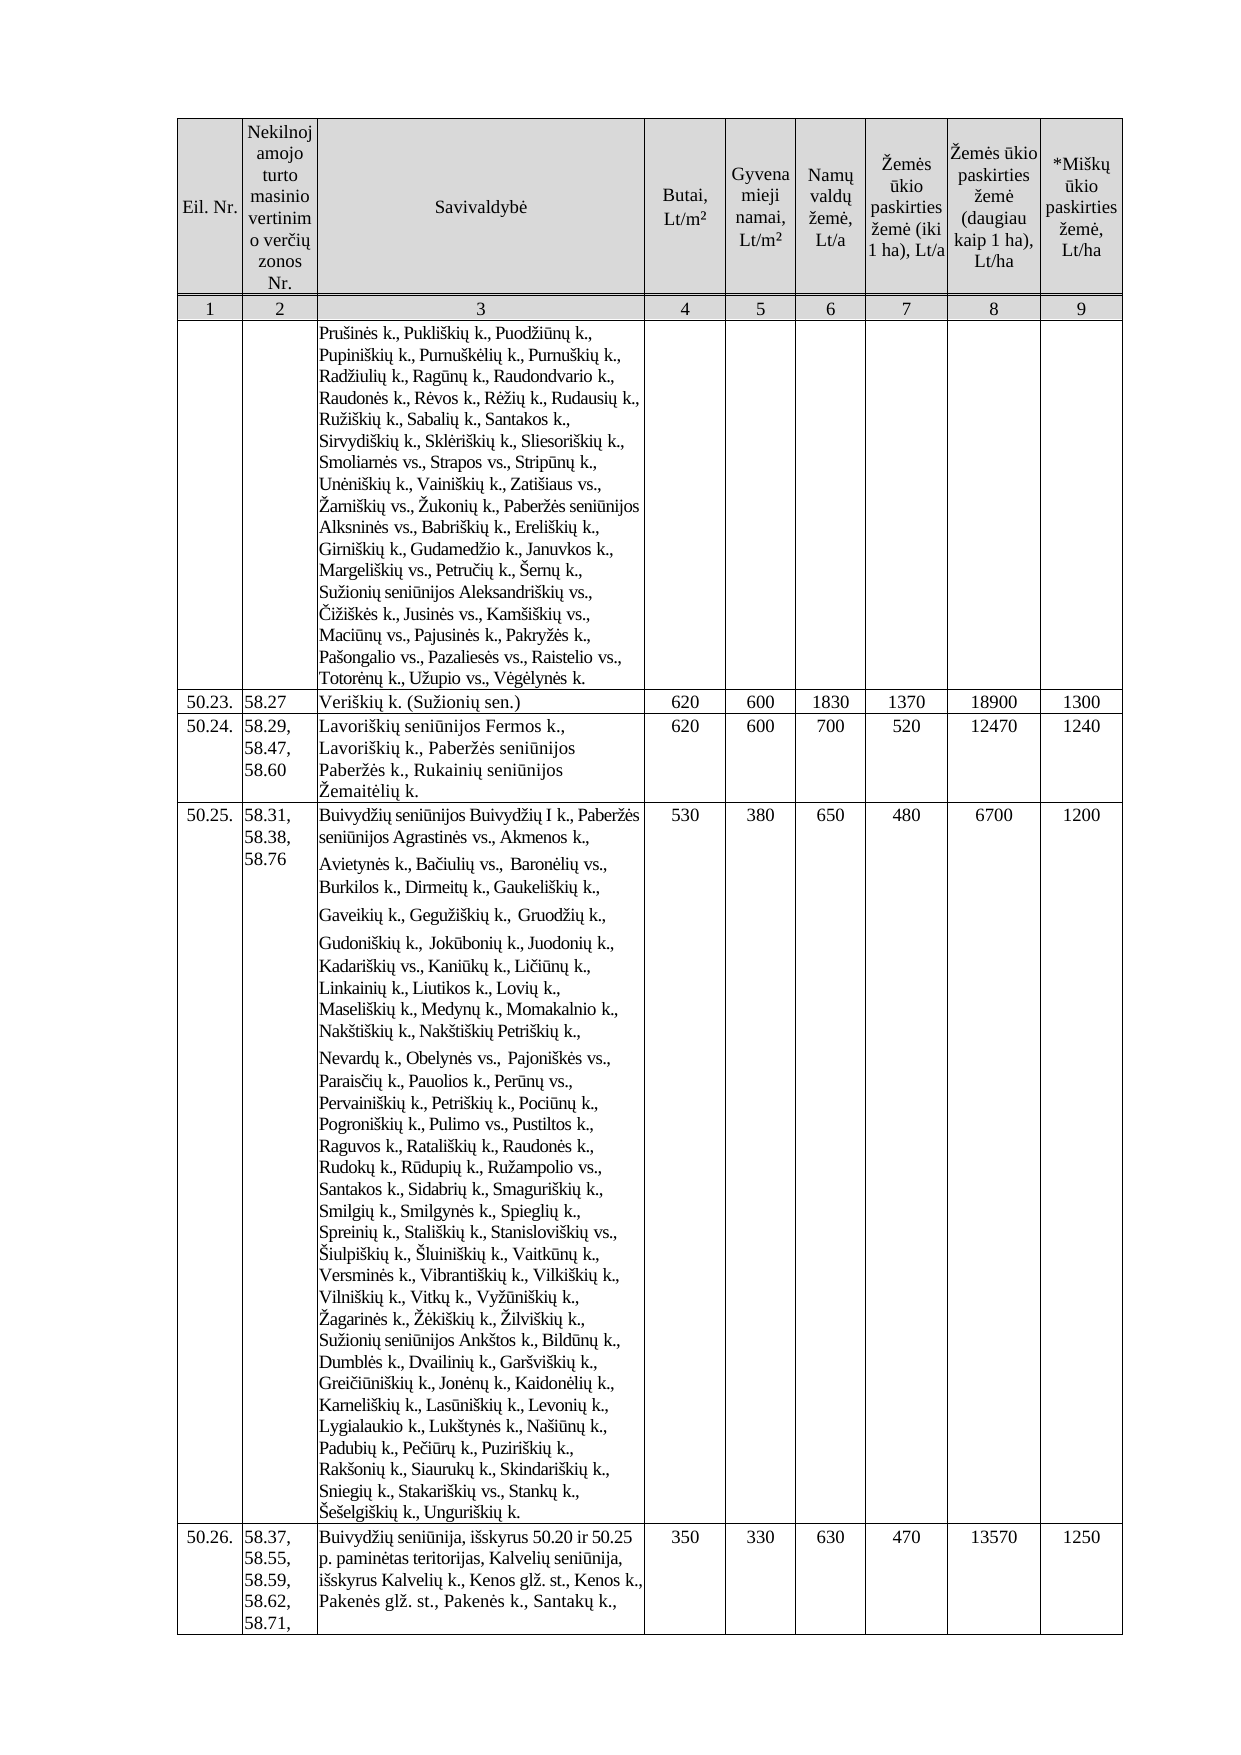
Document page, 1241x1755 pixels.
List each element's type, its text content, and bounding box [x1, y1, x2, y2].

table_cell 12470 [948, 714, 1040, 802]
table_header Savivaldybė [318, 119, 644, 293]
table_cell [645, 321, 725, 689]
table_cell 1300 [1041, 690, 1122, 713]
table_cell [726, 321, 795, 689]
table_cell 4 [645, 296, 725, 319]
table_header Gyvenamieji namai, Lt/m² [726, 119, 795, 293]
table_cell 7 [866, 296, 947, 319]
table_cell Prušinės k., Pukliškių k., Puodžiūnų k., Pupiniškių k., Purnuškėlių k., Purnuškių k., Radžiulių k., Ragūnų k., Raudondvario k., Raudonės k., Rėvos k., Rėžių k., Rudausių k., Ružiškių k., Sabalių k., Santakos k., Sirvydiškių k., Sklėriškių k., Sliesoriškių k., Smoliarnės vs., Strapos vs., Stripūnų k., Unėniškių k., Vainiškių k., Zatišiaus vs., Žarniškių vs., Žukonių k., Paberžės seniūnijos Alksninės vs., Babriškių k., Ereliškių k., Girniškių k., Gudamedžio k., Januvkos k., Margeliškių vs., Petručių k., Šernų k., Sužionių seniūnijos Aleksandriškių vs., Čižiškės k., Jusinės vs., Kamšiškių vs., Maciūnų vs., Pajusinės k., Pakryžės k., Pašongalio vs., Pazaliesės vs., Raistelio vs., Totorėnų k., Užupio vs., Vėgėlynės k. [318, 321, 644, 689]
table_cell 1 [178, 296, 242, 319]
table_cell Veriškių k. (Sužionių sen.) [318, 690, 644, 713]
table_cell 58.31, 58.38, 58.76 [243, 803, 317, 1523]
table_cell 330 [726, 1524, 795, 1633]
table_cell [178, 321, 242, 689]
table_cell 6 [796, 296, 865, 319]
table_cell 620 [645, 714, 725, 802]
table_cell 600 [726, 690, 795, 713]
table_cell 480 [866, 803, 947, 1523]
table_cell 470 [866, 1524, 947, 1633]
table_cell 58.27 [243, 690, 317, 713]
table_cell 520 [866, 714, 947, 802]
table_cell 380 [726, 803, 795, 1523]
table_cell 1250 [1041, 1524, 1122, 1633]
table_cell 2 [243, 296, 317, 319]
table_cell 50.23. [178, 690, 242, 713]
table_cell 1240 [1041, 714, 1122, 802]
table_cell [796, 321, 865, 689]
table_cell 58.37, 58.55, 58.59, 58.62, 58.71, [243, 1524, 317, 1633]
table_cell 50.24. [178, 714, 242, 802]
table_header Žemės ūkio paskirties žemė (daugiau kaip 1 ha), Lt/ha [948, 119, 1040, 293]
table_cell 5 [726, 296, 795, 319]
table_cell 630 [796, 1524, 865, 1633]
table_cell [243, 321, 317, 689]
table_cell [1041, 321, 1122, 689]
table_cell 700 [796, 714, 865, 802]
table_cell 1370 [866, 690, 947, 713]
table_cell 50.26. [178, 1524, 242, 1633]
table_cell 1200 [1041, 803, 1122, 1523]
table_cell 18900 [948, 690, 1040, 713]
table_cell 350 [645, 1524, 725, 1633]
table_header Butai, Lt/m² [645, 119, 725, 293]
table_cell Lavoriškių seniūnijos Fermos k., Lavoriškių k., Paberžės seniūnijos Paberžės k., Rukainių seniūnijos Žemaitėlių k. [318, 714, 644, 802]
table_cell 8 [948, 296, 1040, 319]
table_header Eil. Nr. [178, 119, 242, 293]
table_header Namų valdų žemė, Lt/a [796, 119, 865, 293]
table_cell 13570 [948, 1524, 1040, 1633]
table_cell 6700 [948, 803, 1040, 1523]
table_cell 3 [318, 296, 644, 319]
table_cell 1830 [796, 690, 865, 713]
table_cell Buivydžių seniūnija, išskyrus 50.20 ir 50.25 p. paminėtas teritorijas, Kalvelių seniūnija, išskyrus Kalvelių k., Kenos glž. st., Kenos k., Pakenės glž. st., Pakenės k., Santakų k., [318, 1524, 644, 1633]
table_cell [948, 321, 1040, 689]
table_header Nekilnojamojo turto masinio vertinimo verčių zonos Nr. [243, 119, 317, 293]
table_cell 650 [796, 803, 865, 1523]
table_cell 600 [726, 714, 795, 802]
table_cell 9 [1041, 296, 1122, 319]
table_cell 50.25. [178, 803, 242, 1523]
table_cell Buivydžių seniūnijos Buivydžių I k., Paberžės seniūnijos Agrastinės vs., Akmenos k., Avietynės k., Bačiulių vs., Baronėlių vs., Burkilos k., Dirmeitų k., Gaukeliškių k., Gaveikių k., Gegužiškių k., Gruodžių k., Gudoniškių k., Jokūbonių k., Juodonių k., Kadariškių vs., Kaniūkų k., Ličiūnų k., Linkainių k., Liutikos k., Lovių k., Maseliškių k., Medynų k., Momakalnio k., Nakštiškių k., Nakštiškių Petriškių k., Nevardų k., Obelynės vs., Pajoniškės vs., Paraisčių k., Pauolios k., Perūnų vs., Pervainiškių k., Petriškių k., Pociūnų k., Pogroniškių k., Pulimo vs., Pustiltos k., Raguvos k., Ratališkių k., Raudonės k., Rudokų k., Rūdupių k., Ružampolio vs., Santakos k., Sidabrių k., Smaguriškių k., Smilgių k., Smilgynės k., Spieglių k., Spreinių k., Stališkių k., Stanisloviškių vs., Šiulpiškių k., Šluiniškių k., Vaitkūnų k., Versminės k., Vibrantiškių k., Vilkiškių k., Vilniškių k., Vitkų k., Vyžūniškių k., Žagarinės k., Žėkiškių k., Žilviškių k., Sužionių seniūnijos Ankštos k., Bildūnų k., Dumblės k., Dvailinių k., Garšviškių k., Greičiūniškių k., Jonėnų k., Kaidonėlių k., Karneliškių k., Lasūniškių k., Levonių k., Lygialaukio k., Lukštynės k., Našiūnų k., Padubių k., Pečiūrų k., Puziriškių k., Rakšonių k., Siaurukų k., Skindariškių k., Sniegių k., Stakariškių vs., Stankų k., Šešelgiškių k., Unguriškių k. [318, 803, 644, 1523]
table_cell 620 [645, 690, 725, 713]
table_header *Miškų ūkio paskirties žemė, Lt/ha [1041, 119, 1122, 293]
table_cell 58.29, 58.47, 58.60 [243, 714, 317, 802]
table_header Žemės ūkio paskirties žemė (iki 1 ha), Lt/a [866, 119, 947, 293]
table_cell 530 [645, 803, 725, 1523]
table_cell [866, 321, 947, 689]
